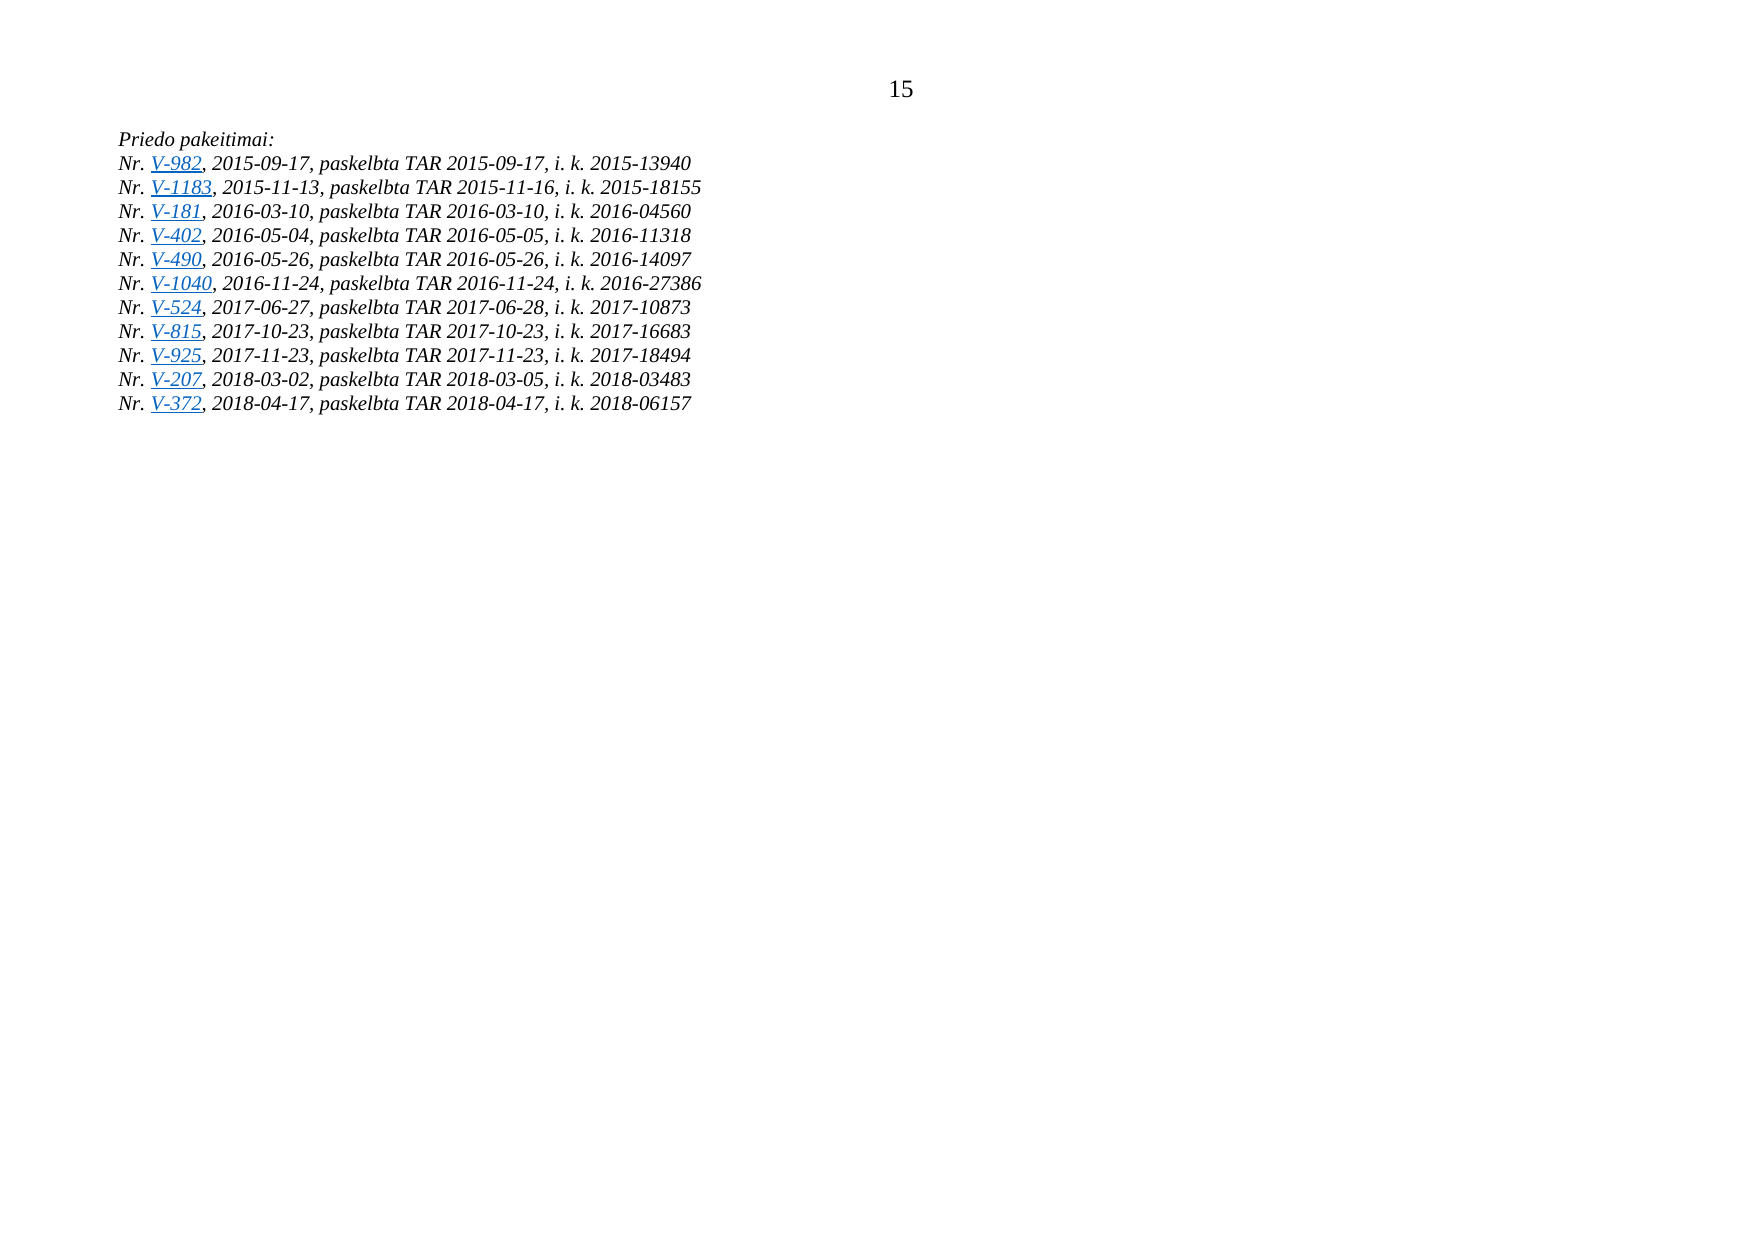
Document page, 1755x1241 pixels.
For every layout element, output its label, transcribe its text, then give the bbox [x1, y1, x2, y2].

text Nr. V-207, 2018-03-02, paskelbta TAR 2018-03-05, i. k. 2018-03483 [118, 367, 1683, 391]
text Nr. V-372, 2018-04-17, paskelbta TAR 2018-04-17, i. k. 2018-06157 [118, 391, 1683, 415]
text Nr. V-815, 2017-10-23, paskelbta TAR 2017-10-23, i. k. 2017-16683 [118, 319, 1683, 343]
text Nr. V-524, 2017-06-27, paskelbta TAR 2017-06-28, i. k. 2017-10873 [118, 295, 1683, 319]
text Nr. V-925, 2017-11-23, paskelbta TAR 2017-11-23, i. k. 2017-18494 [118, 343, 1683, 367]
text Nr. V-982, 2015-09-17, paskelbta TAR 2015-09-17, i. k. 2015-13940 [118, 151, 1683, 175]
text Nr. V-490, 2016-05-26, paskelbta TAR 2016-05-26, i. k. 2016-14097 [118, 247, 1683, 271]
text Nr. V-181, 2016-03-10, paskelbta TAR 2016-03-10, i. k. 2016-04560 [118, 199, 1683, 223]
text Nr. V-1183, 2015-11-13, paskelbta TAR 2015-11-16, i. k. 2015-18155 [118, 175, 1683, 199]
text Nr. V-402, 2016-05-04, paskelbta TAR 2016-05-05, i. k. 2016-11318 [118, 223, 1683, 247]
text Priedo pakeitimai: [118, 127, 1683, 151]
text Nr. V-1040, 2016-11-24, paskelbta TAR 2016-11-24, i. k. 2016-27386 [118, 271, 1683, 295]
